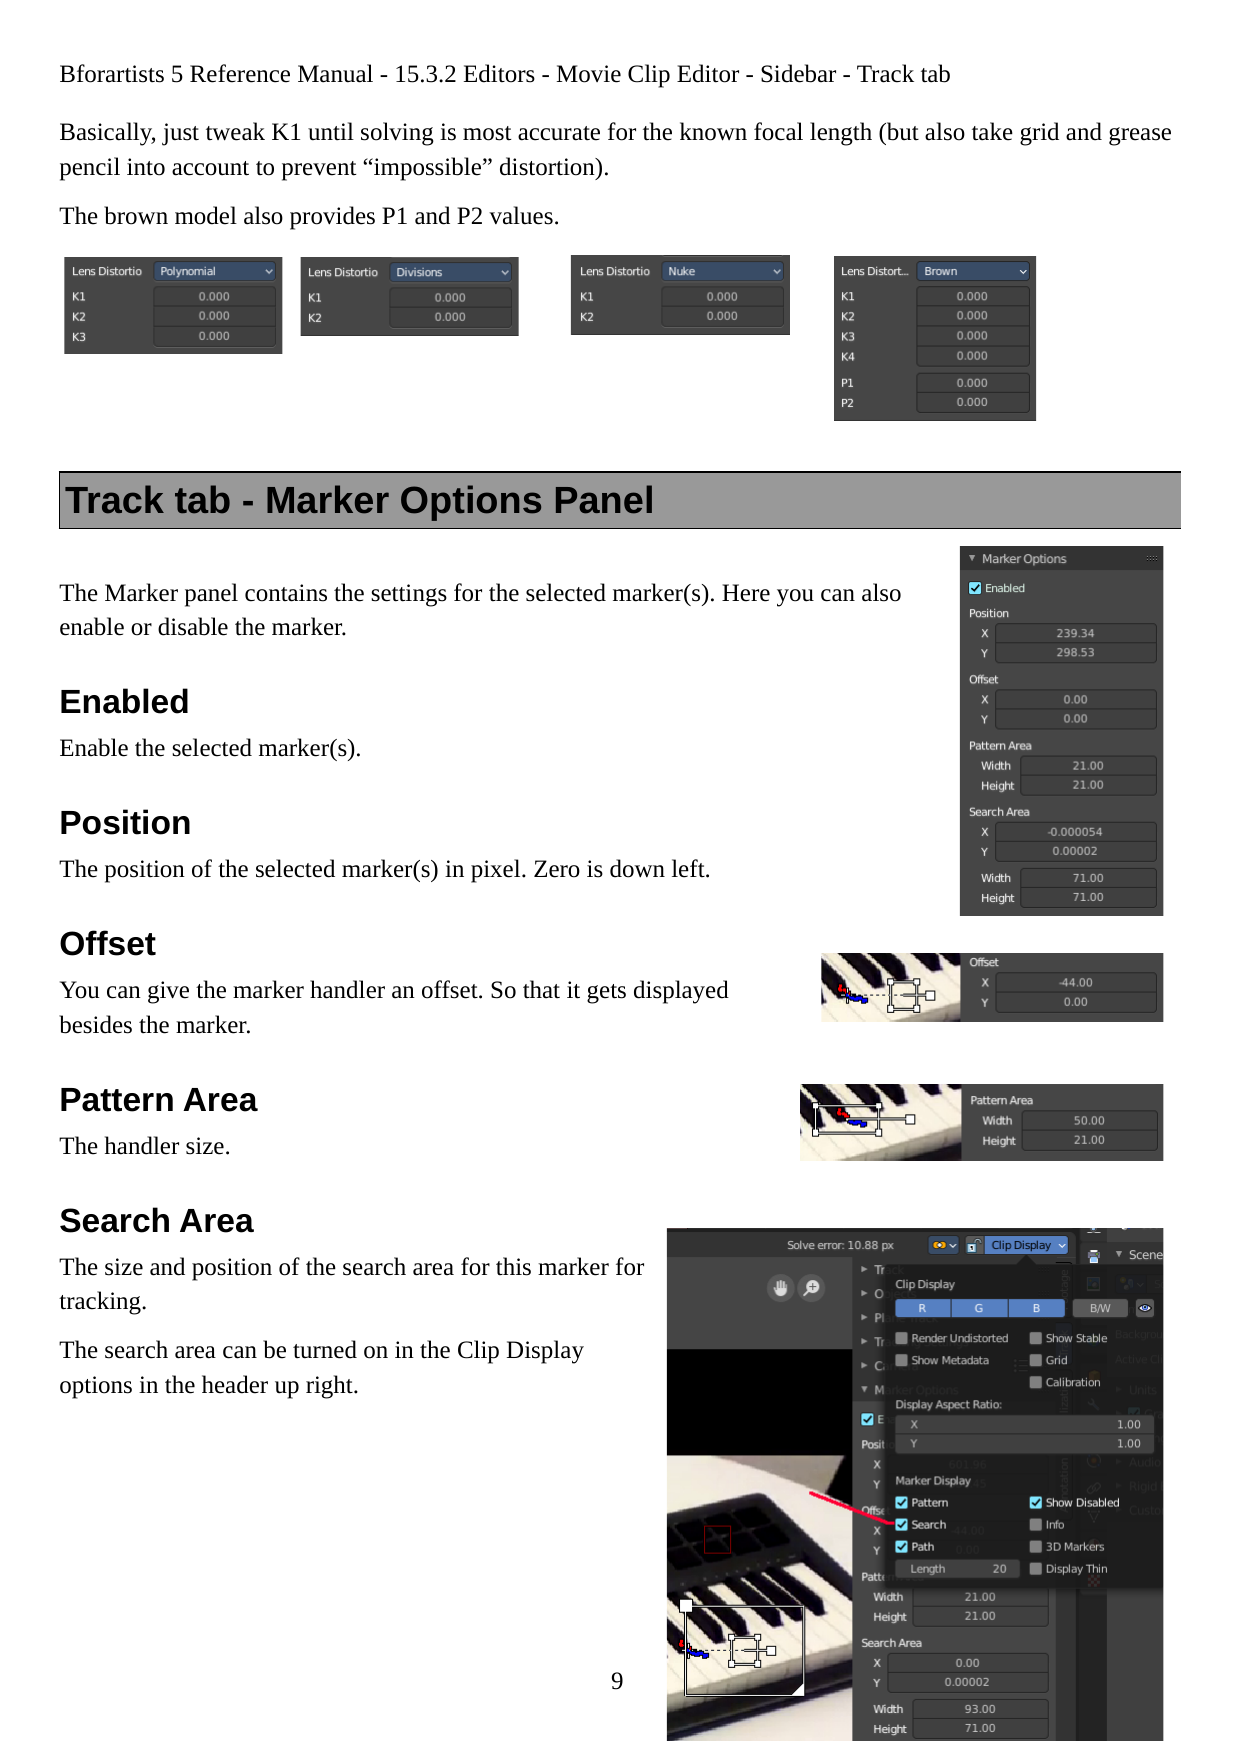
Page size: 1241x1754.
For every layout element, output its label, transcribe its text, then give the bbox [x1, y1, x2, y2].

subtitle Offset [59, 924, 1181, 963]
text The handler size. [59, 1131, 800, 1159]
text The Marker panel contains the settings for the selected marker(s). Here you can also enable or disable the marker. [59, 578, 959, 641]
subtitle Position [59, 803, 959, 842]
subtitle [1164, 803, 1181, 842]
subtitle Search Area [59, 1201, 1181, 1239]
table_header Track tab - Marker Options Panel [60, 473, 1181, 528]
picture [300, 257, 519, 336]
subtitle Enabled [59, 682, 959, 721]
text Enable the selected marker(s). [59, 733, 959, 762]
picture [834, 256, 1037, 421]
picture [64, 257, 283, 354]
picture [800, 1084, 1164, 1161]
text The position of the selected marker(s) in pixel. Zero is down left. [59, 854, 959, 883]
subtitle Pattern Area [59, 1080, 1181, 1118]
text The brown model also provides P1 and P2 values. [59, 201, 1181, 229]
text The search area can be turned on in the Clip Display options in the header up right. [59, 1335, 666, 1399]
text [1164, 1131, 1181, 1159]
text Basically, just tweak K1 until solving is most accurate for the known focal length (but also take grid and grease pencil into account to prevent “impossible” distortion). [59, 117, 1181, 181]
subtitle [1164, 682, 1181, 721]
picture [570, 255, 790, 335]
picture [959, 546, 1164, 916]
text You can give the marker handler an offset. So that it gets displayed besides the marker. [59, 1022, 1181, 1038]
text The size and position of the search area for this marker for tracking. [59, 1252, 666, 1315]
picture [821, 953, 1164, 1022]
picture [666, 1228, 1164, 1741]
